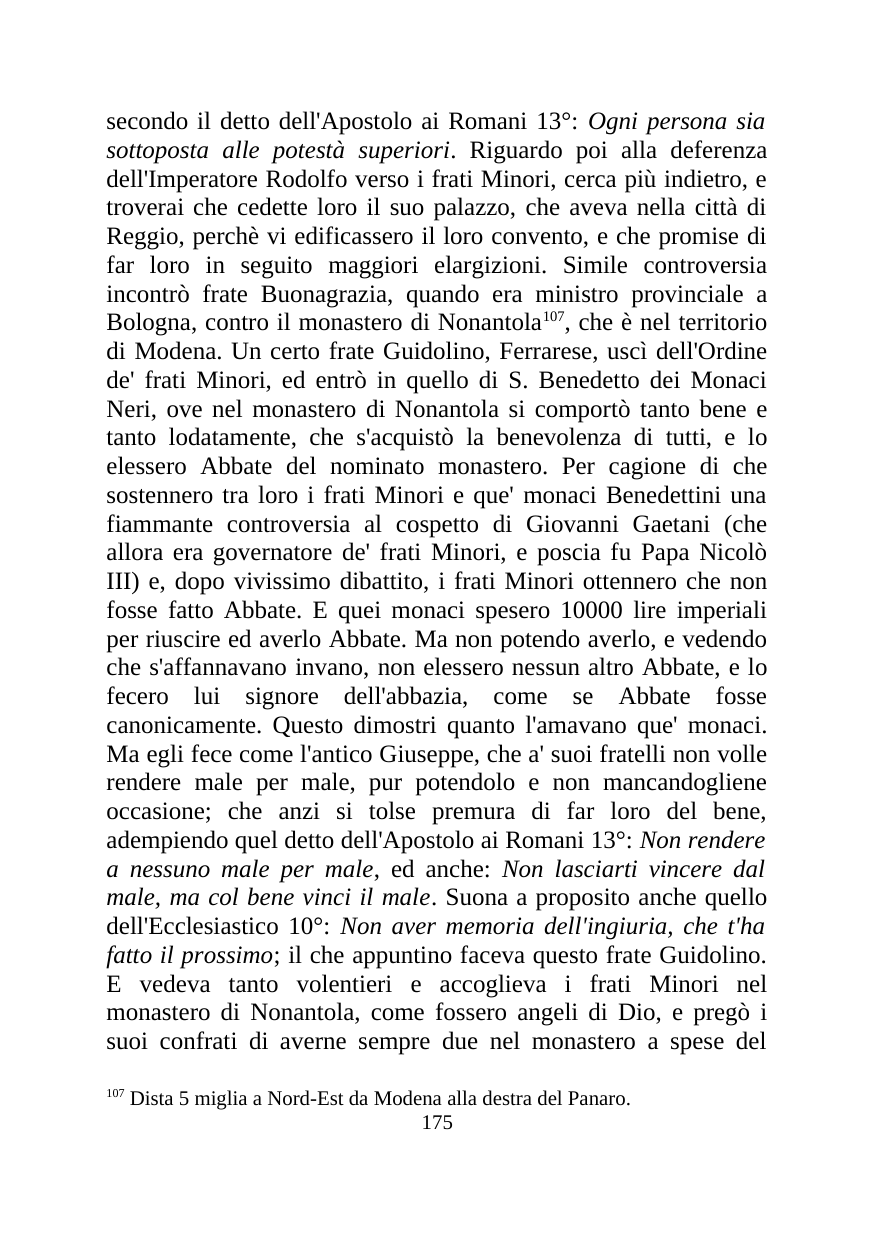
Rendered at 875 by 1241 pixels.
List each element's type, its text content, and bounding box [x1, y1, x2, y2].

text secondo il detto dell'Apostolo ai Romani 13°: Ogni persona sia sottoposta alle potestà superiori. Riguardo poi alla deferenza dell'Imperatore Rodolfo verso i frati Minori, cerca più indietro, e troverai che cedette loro il suo palazzo, che aveva nella città di Reggio, perchè vi edificassero il loro convento, e che promise di far loro in seguito maggiori elargizioni. Simile controversia incontrò frate Buonagrazia, quando era ministro provinciale a Bologna, contro il monastero di Nonantola, che è nel territorio di Modena. Un certo frate Guidolino, Ferrarese, uscì dell'Ordine de' frati Minori, ed entrò in quello di S. Benedetto dei Monaci Neri, ove nel monastero di Nonantola si comportò tanto bene e tanto lodatamente, che s'acquistò la benevolenza di tutti, e lo elessero Abbate del nominato monastero. Per cagione di che sostennero tra loro i frati Minori e que' monaci Benedettini una fiammante controversia al cospetto di Giovanni Gaetani (che allora era governatore de' frati Minori, e poscia fu Papa Nicolò III) e, dopo vivissimo dibattito, i frati Minori ottennero che non fosse fatto Abbate. E quei monaci spesero 10000 lire imperiali per riuscire ed averlo Abbate. Ma non potendo averlo, e vedendo che s'affannavano invano, non elessero nessun altro Abbate, e lo fecero lui signore dell'abbazia, come se Abbate fosse canonicamente. Questo dimostri quanto l'amavano que' monaci. Ma egli fece come l'antico Giuseppe, che a' suoi fratelli non volle rendere male per male, pur potendolo e non mancandogliene occasione; che anzi si tolse premura di far loro del bene, adempiendo quel detto dell'Apostolo ai Romani 13°: Non rendere a nessuno male per male, ed anche: Non lasciarti vincere dal male, ma col bene vinci il male. Suona a proposito anche quello dell'Ecclesiastico 10°: Non aver memoria dell'ingiuria, che t'ha fatto il prossimo; il che appuntino faceva questo frate Guidolino. E vedeva tanto volentieri e accoglieva i frati Minori nel monastero di Nonantola, come fossero angeli di Dio, e pregò i suoi confrati di averne sempre due nel monastero a spese del [106, 106, 768, 1055]
text Dista 5 miglia a Nord-Est da Modena alla destra del Panaro. [106, 1086, 768, 1110]
